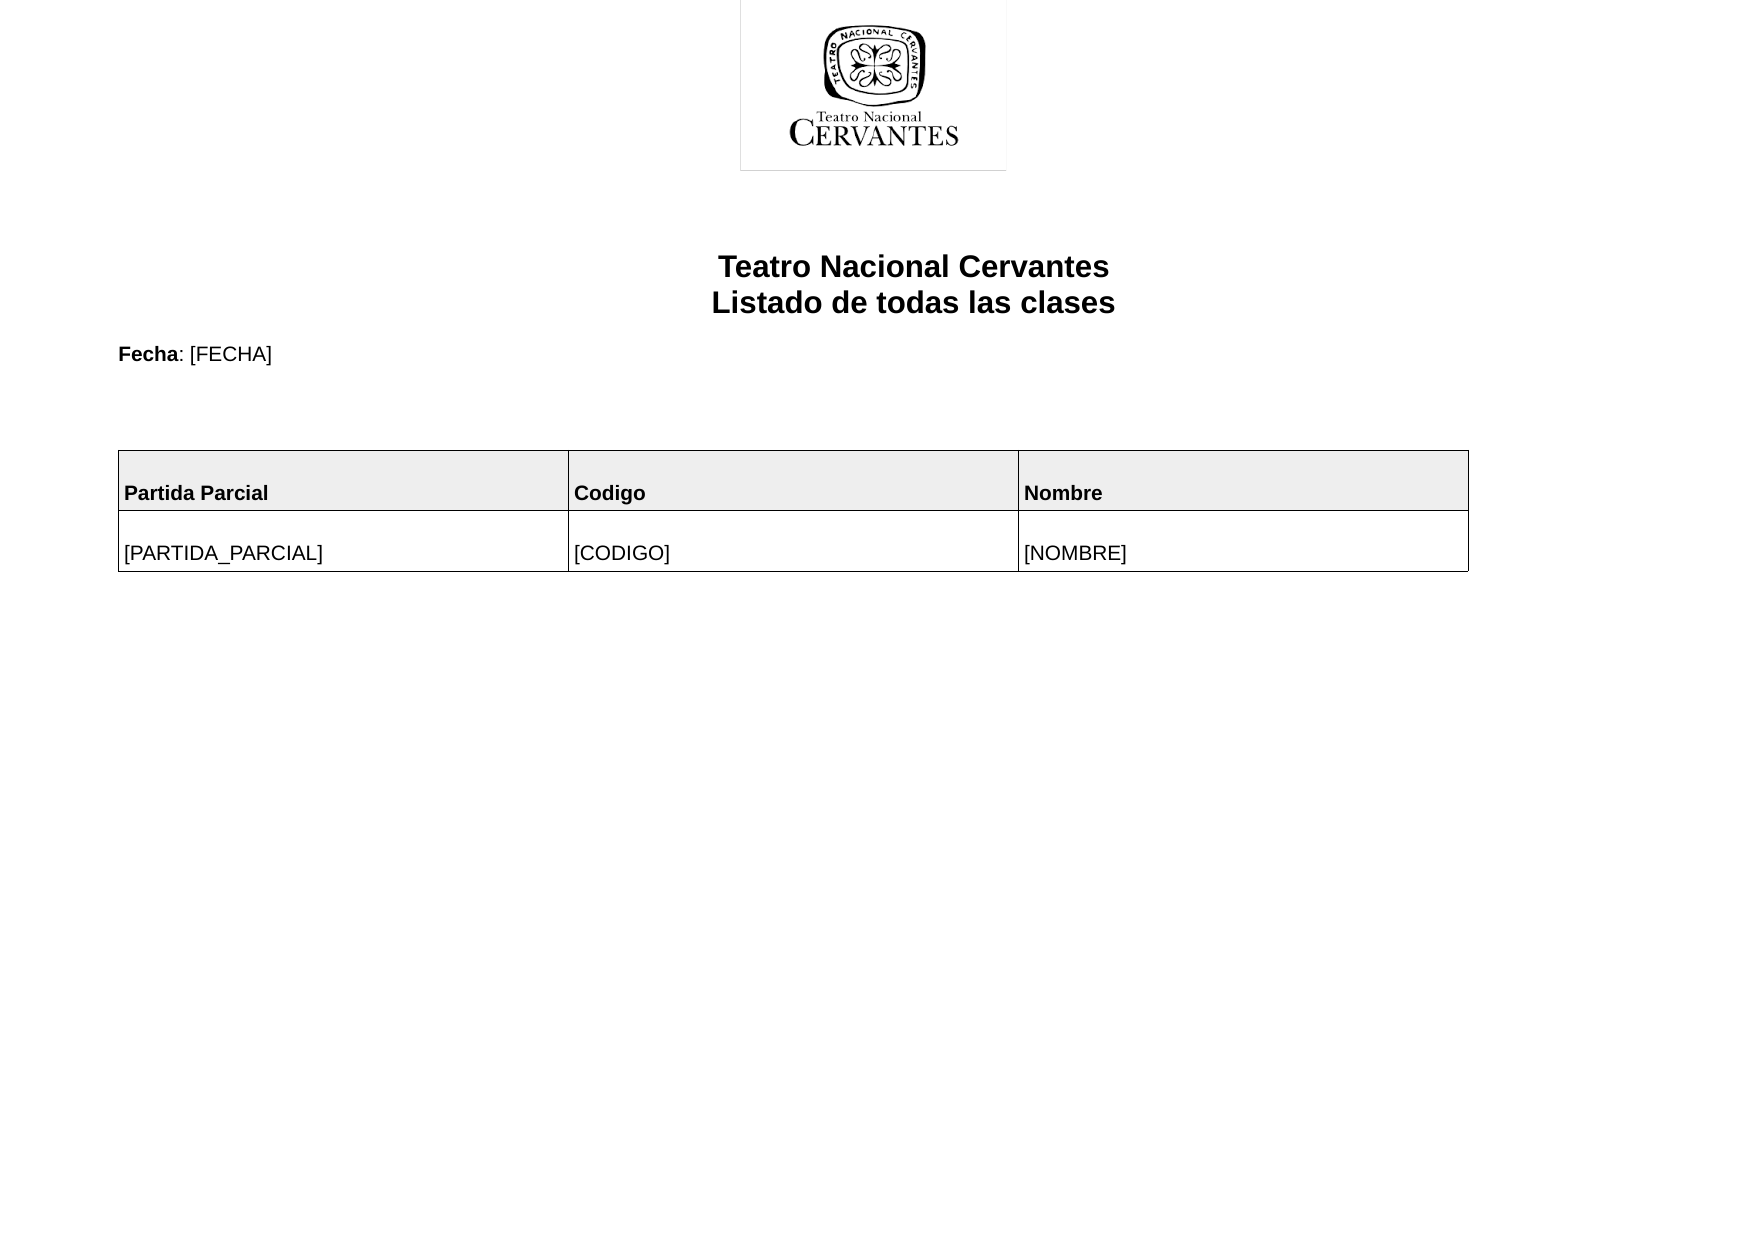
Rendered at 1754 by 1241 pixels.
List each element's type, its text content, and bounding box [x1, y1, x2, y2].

table_header Partida Parcial [119, 451, 568, 510]
text Teatro Nacional Cervantes [118, 248, 1635, 284]
table_cell [CODIGO] [569, 511, 1018, 571]
text Fecha: [FECHA] [118, 342, 1635, 366]
table_cell [NOMBRE] [1019, 511, 1468, 571]
text Listado de todas las clases [118, 284, 1635, 320]
table_header Nombre [1019, 451, 1468, 510]
table_cell [PARTIDA_PARCIAL] [119, 511, 568, 571]
picture [740, 0, 1007, 171]
table_header Codigo [569, 451, 1018, 510]
